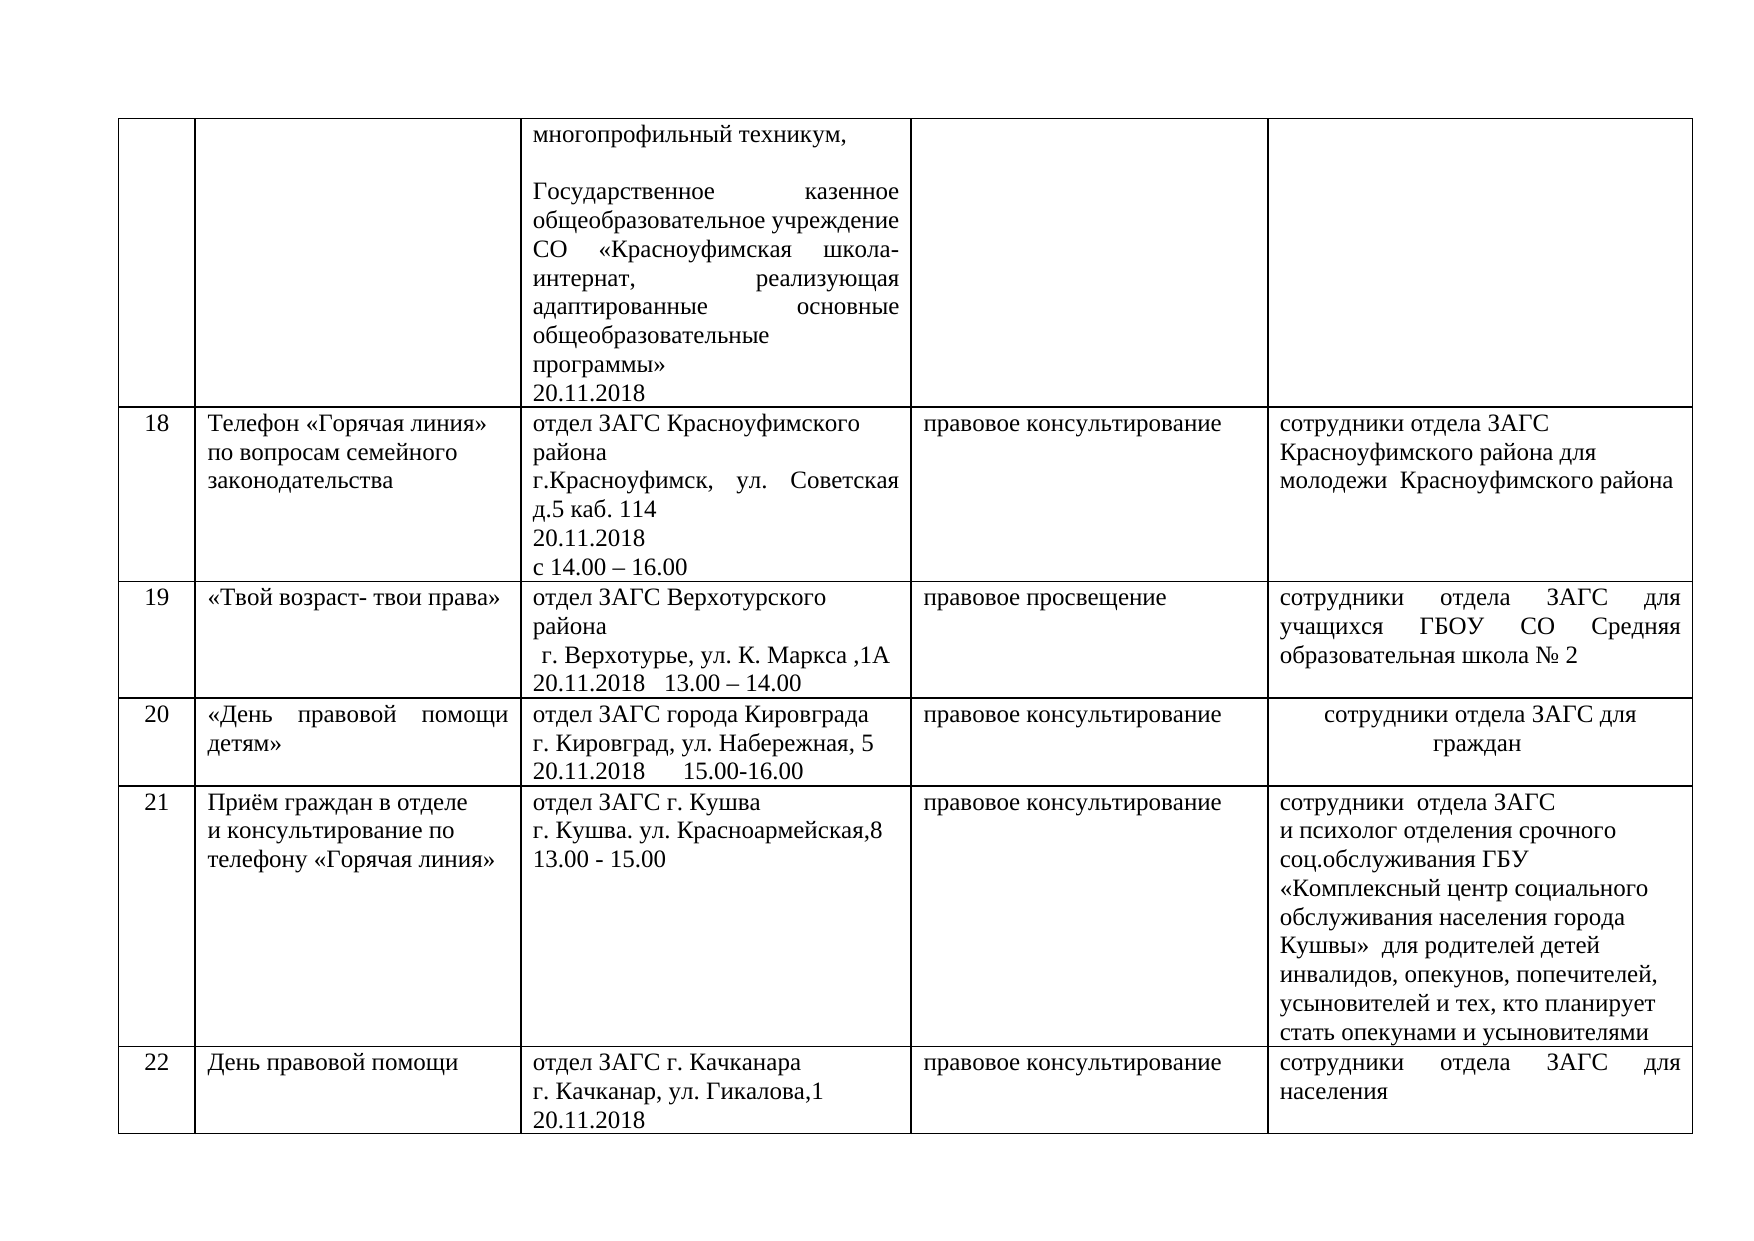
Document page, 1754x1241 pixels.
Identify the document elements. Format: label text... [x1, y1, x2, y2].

table_cell [119, 119, 194, 406]
table_cell «День правовой помощи детям» [196, 699, 520, 785]
table_cell Телефон «Горячая линия» по вопросам семейного законодательства [196, 408, 520, 581]
table_cell сотрудники отдела ЗАГС для граждан [1269, 699, 1692, 785]
table_cell День правовой помощи [196, 1047, 520, 1133]
table_cell 20 [119, 699, 194, 785]
table_cell правовое консультирование [912, 1047, 1267, 1133]
table_cell 21 [119, 787, 194, 1046]
table_cell отдел ЗАГС Верхотурского района г. Верхотурье, ул. К. Маркса ,1А 20.11.2018 13.00 – 14.00 [522, 582, 910, 697]
table_cell правовое просвещение [912, 582, 1267, 697]
table_cell отдел ЗАГС г. Кушва г. Кушва. ул. Красноармейская,8 13.00 - 15.00 [522, 787, 910, 1046]
table_cell правовое консультирование [912, 787, 1267, 1046]
table_cell 19 [119, 582, 194, 697]
table_cell сотрудники отдела ЗАГС для населения [1269, 1047, 1692, 1133]
table_cell 22 [119, 1047, 194, 1133]
table_cell многопрофильный техникум, Государственное казенное общеобразовательное учреждение СО «Красноуфимская школа-интернат, реализующая адаптированные основные общеобразовательные программы» 20.11.2018 [522, 119, 910, 406]
table_cell отдел ЗАГС Красноуфимского района г.Красноуфимск, ул. Советская д.5 каб. 114 20.11.2018 с 14.00 – 16.00 [522, 408, 910, 581]
table_cell сотрудники отдела ЗАГС для учащихся ГБОУ СО Средняя образовательная школа № 2 [1269, 582, 1692, 697]
table_cell отдел ЗАГС города Кировграда г. Кировград, ул. Набережная, 5 20.11.2018 15.00-16.00 [522, 699, 910, 785]
table_cell отдел ЗАГС г. Качканара г. Качканар, ул. Гикалова,1 20.11.2018 [522, 1047, 910, 1133]
table_cell [1269, 119, 1692, 406]
table_cell сотрудники отдела ЗАГС и психолог отделения срочного соц.обслуживания ГБУ «Комплексный центр социального обслуживания населения города Кушвы» для родителей детей инвалидов, опекунов, попечителей, усыновителей и тех, кто планирует стать опекунами и усыновителями [1269, 787, 1692, 1046]
table_cell «Твой возраст- твои права» [196, 582, 520, 697]
table_cell правовое консультирование [912, 408, 1267, 581]
table_cell сотрудники отдела ЗАГС Красноуфимского района для молодежи Красноуфимского района [1269, 408, 1692, 581]
table_cell [196, 119, 520, 406]
table_cell [912, 119, 1267, 406]
table_cell Приём граждан в отделе и консультирование по телефону «Горячая линия» [196, 787, 520, 1046]
table_cell 18 [119, 408, 194, 581]
table_cell правовое консультирование [912, 699, 1267, 785]
